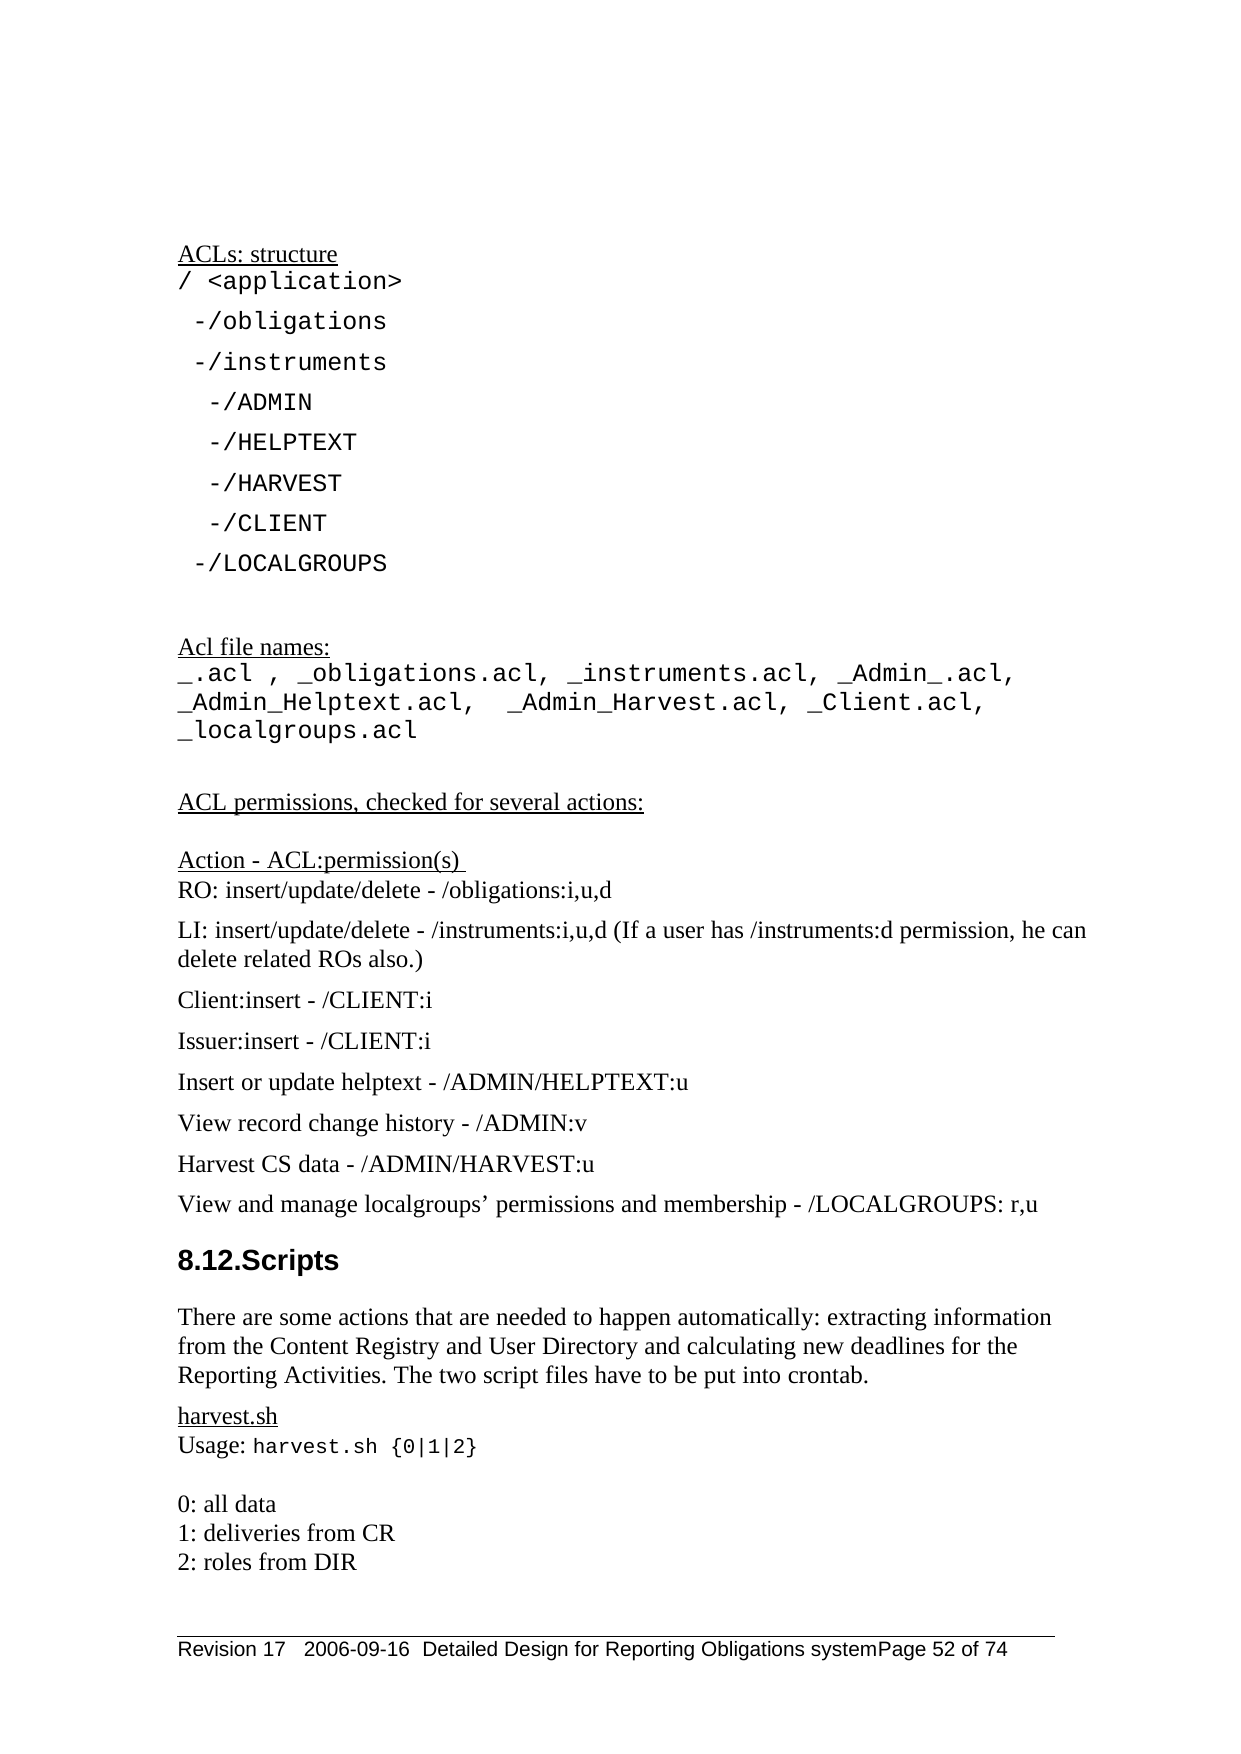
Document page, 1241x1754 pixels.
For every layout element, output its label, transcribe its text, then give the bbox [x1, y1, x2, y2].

subtitle Action - ACL:permission(s) [177, 816, 1092, 874]
text View record change history - /ADMIN:v [177, 1108, 1092, 1137]
subtitle ACLs: structure [177, 210, 1092, 268]
subtitle Acl file names: [177, 632, 1092, 661]
text -/obligations [177, 309, 1092, 337]
subtitle harvest.sh [177, 1401, 1092, 1429]
text -/HARVEST [177, 470, 1092, 498]
text View and manage localgroups’ permissions and membership - /LOCALGROUPS: r,u [177, 1189, 1092, 1218]
text -/instruments [177, 349, 1092, 378]
text LI: insert/update/delete - /instruments:i,u,d (If a user has /instruments:d permission, he can delete related ROs also.) [177, 915, 1092, 973]
text -/ADMIN [177, 389, 1092, 418]
text -/HELPTEXT [177, 430, 1092, 458]
text There are some actions that are needed to happen automatically: extracting information from the Content Registry and User Directory and calculating new deadlines for the Reporting Activities. The two script files have to be put into crontab. [177, 1302, 1092, 1389]
text -/CLIENT [177, 510, 1092, 539]
text Client:insert - /CLIENT:i [177, 985, 1092, 1014]
text RO: insert/update/delete - /obligations:i,u,d [177, 874, 1092, 903]
text -/LOCALGROUPS [177, 551, 1092, 579]
subtitle Scripts [177, 1243, 1092, 1277]
text Harvest CS data - /ADMIN/HARVEST:u [177, 1148, 1092, 1178]
text _.acl , _obligations.acl, _instruments.acl, _Admin_.acl, _Admin_Helptext.acl, _Admin_Harvest.acl, _Client.acl, _localgroups.acl [177, 661, 1092, 746]
text Usage: harvest.sh {0|1|2} 0: all data 1: deliveries from CR 2: roles from DIR [177, 1429, 1092, 1576]
subtitle ACL permissions, checked for several actions: [177, 758, 1092, 816]
text / <application> [177, 268, 1092, 297]
text Issuer:insert - /CLIENT:i [177, 1026, 1092, 1055]
text Insert or update helptext - /ADMIN/HELPTEXT:u [177, 1067, 1092, 1096]
